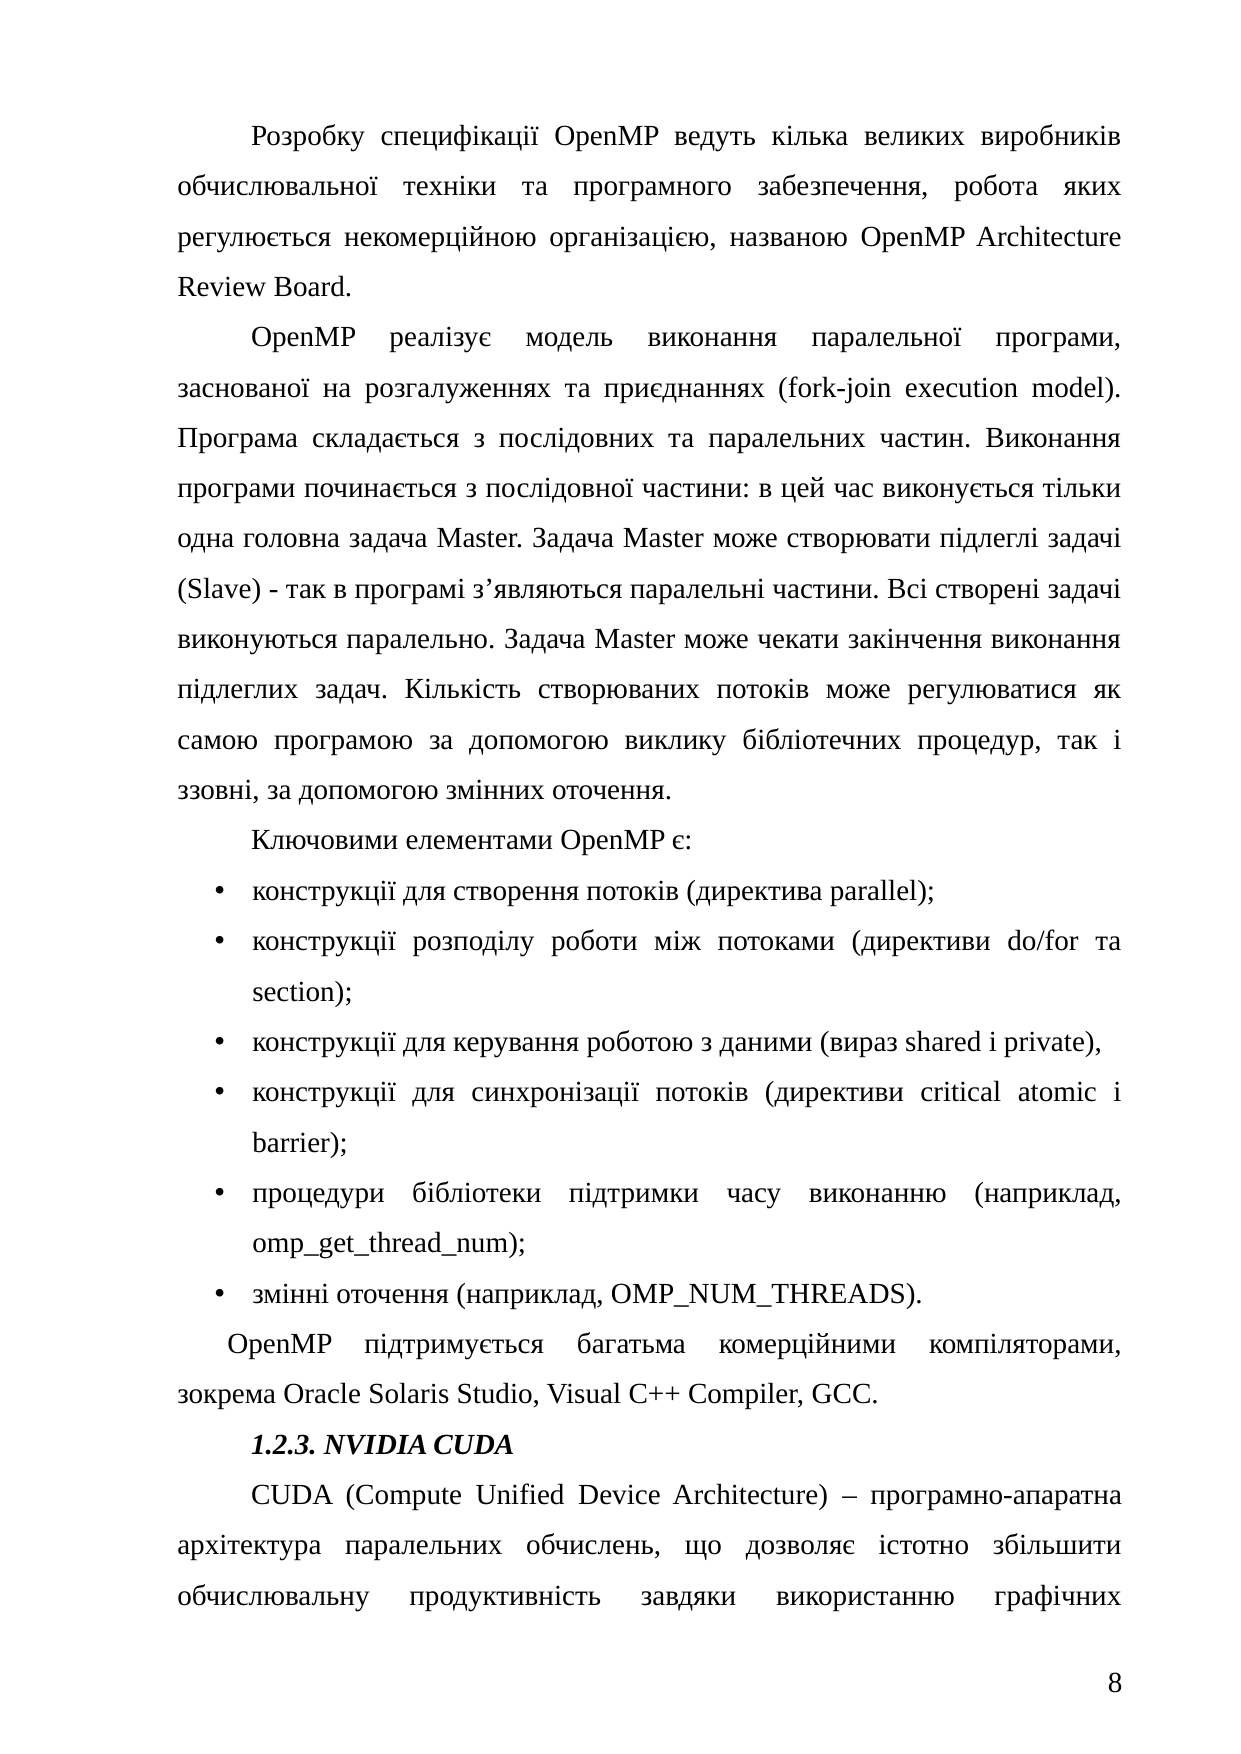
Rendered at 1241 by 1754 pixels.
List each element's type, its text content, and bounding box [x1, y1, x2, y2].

list змінні оточення (наприклад, OMP_NUM_THREADS). [214, 1276, 1122, 1309]
text 1.2.3. NVIDIA CUDA [177, 1427, 1122, 1460]
list конструкції для керування роботою з даними (вираз shared і private), [214, 1024, 1122, 1058]
text OpenMP підтримується багатьма комерційними компіляторами, зокрема Oracle Solaris Studio, Visual C++ Compiler, GCC. [177, 1326, 1122, 1410]
list конструкції розподілу роботи між потоками (директиви do/for та section); [214, 923, 1122, 1007]
text Розробку специфікації OpenMP ведуть кілька великих виробників обчислювальної техніки та програмного забезпечення, робота яких регулюється некомерційною організацією, названою OpenMP Architecture Review Board. [177, 118, 1122, 303]
list конструкції для синхронізації потоків (директиви critical atomic і barrier); [214, 1074, 1122, 1158]
text CUDA (Compute Unified Device Architecture) – програмно-апаратна архітектура паралельних обчислень, що дозволяє істотно збільшити обчислювальну продуктивність завдяки використанню графічних [177, 1477, 1122, 1611]
text OpenMP реалізує модель виконання паралельної програми, заснованої на розгалуженнях та приєднаннях (fork-join execution model). Програма складається з послідовних та паралельних частин. Виконання програми починається з послідовної частини: в цей час виконується тільки одна головна задача Master. Задача Master може створювати підлеглі задачі (Slave) - так в програмі з’являються паралельні частини. Всі створені задачі виконуються паралельно. Задача Master може чекати закінчення виконання підлеглих задач. Кількість створюваних потоків може регулюватися як самою програмою за допомогою виклику бібліотечних процедур, так і ззовні, за допомогою змінних оточення. [177, 319, 1122, 806]
list процедури бібліотеки підтримки часу виконанню (наприклад, omp_get_thread_num); [214, 1175, 1122, 1259]
list конструкції для створення потоків (директива parallel); [214, 873, 1122, 906]
text Ключовими елементами OpenMP є: [177, 822, 1122, 856]
